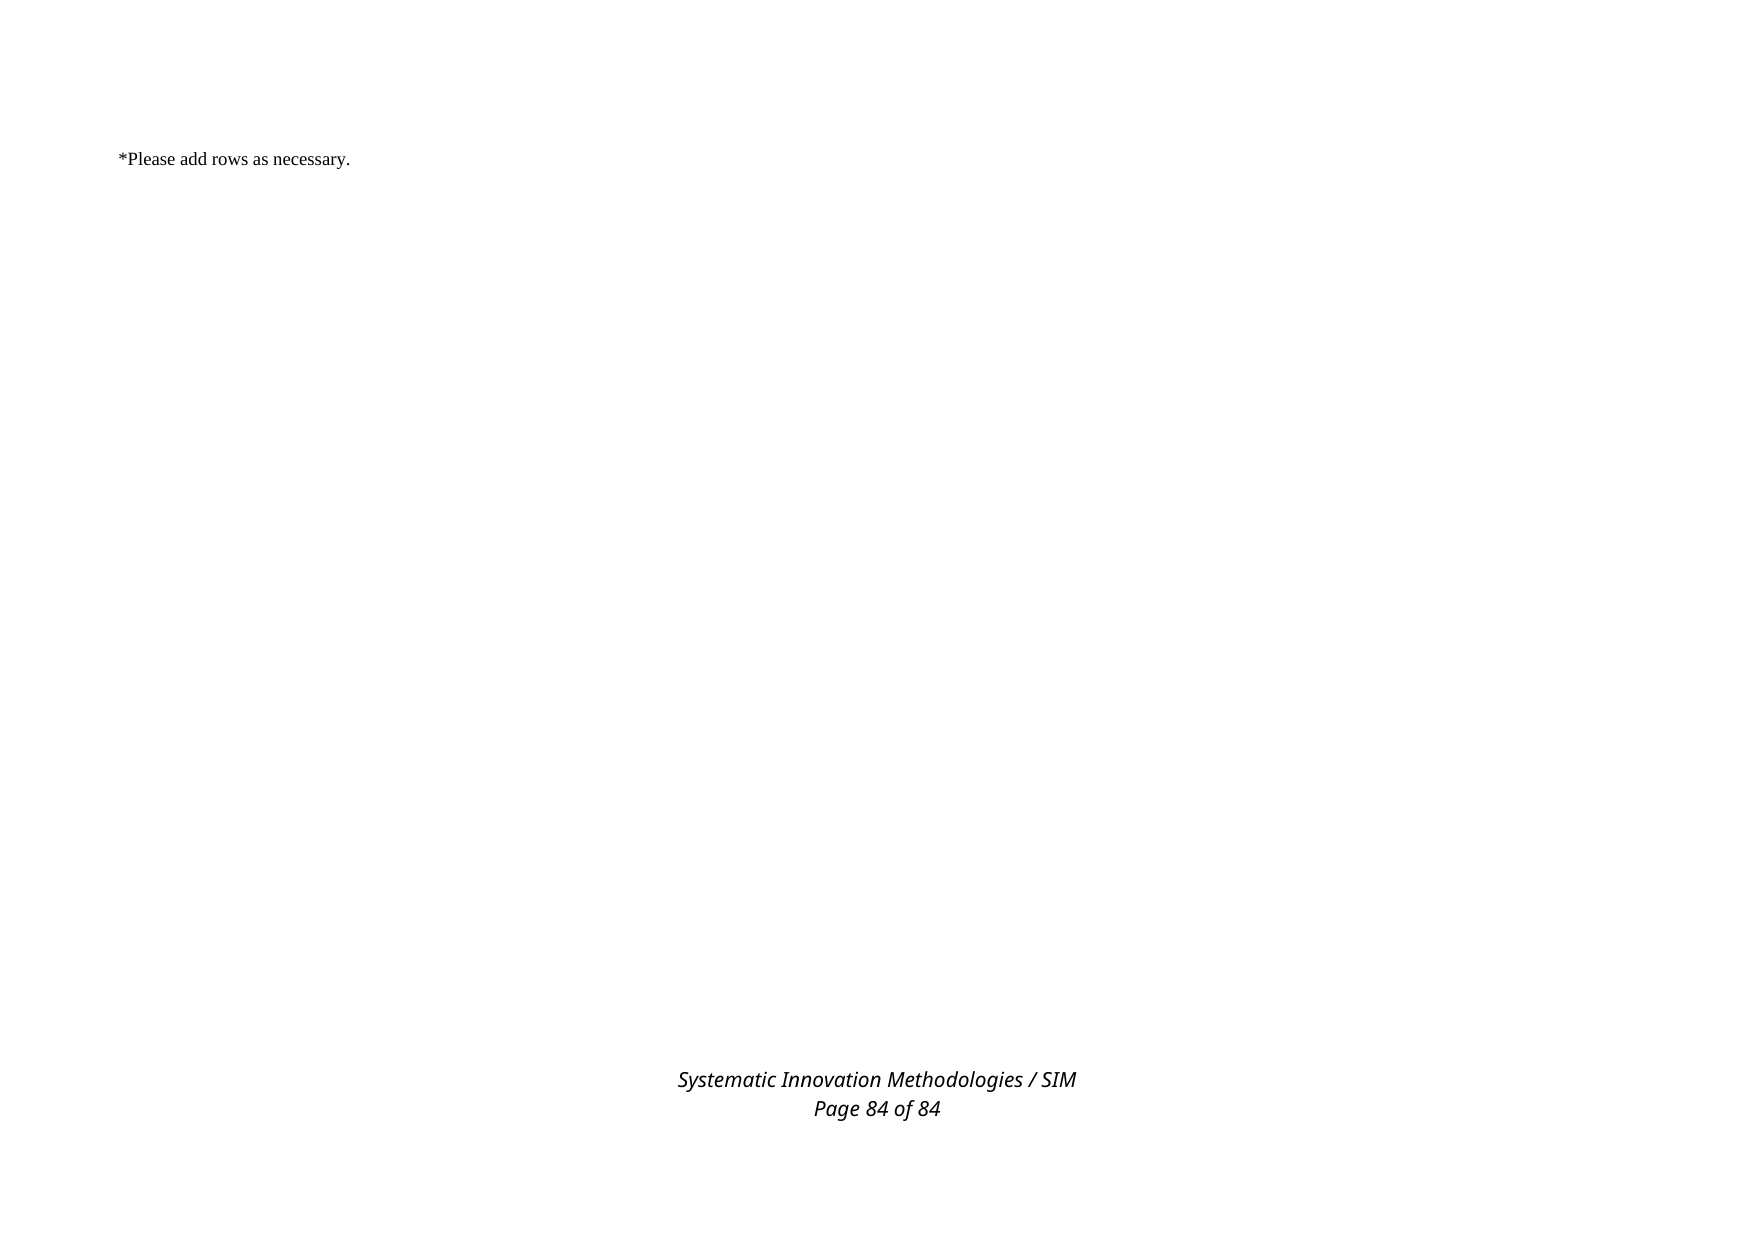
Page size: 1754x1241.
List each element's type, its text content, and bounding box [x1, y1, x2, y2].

text *Please add rows as necessary. [118, 148, 1636, 169]
